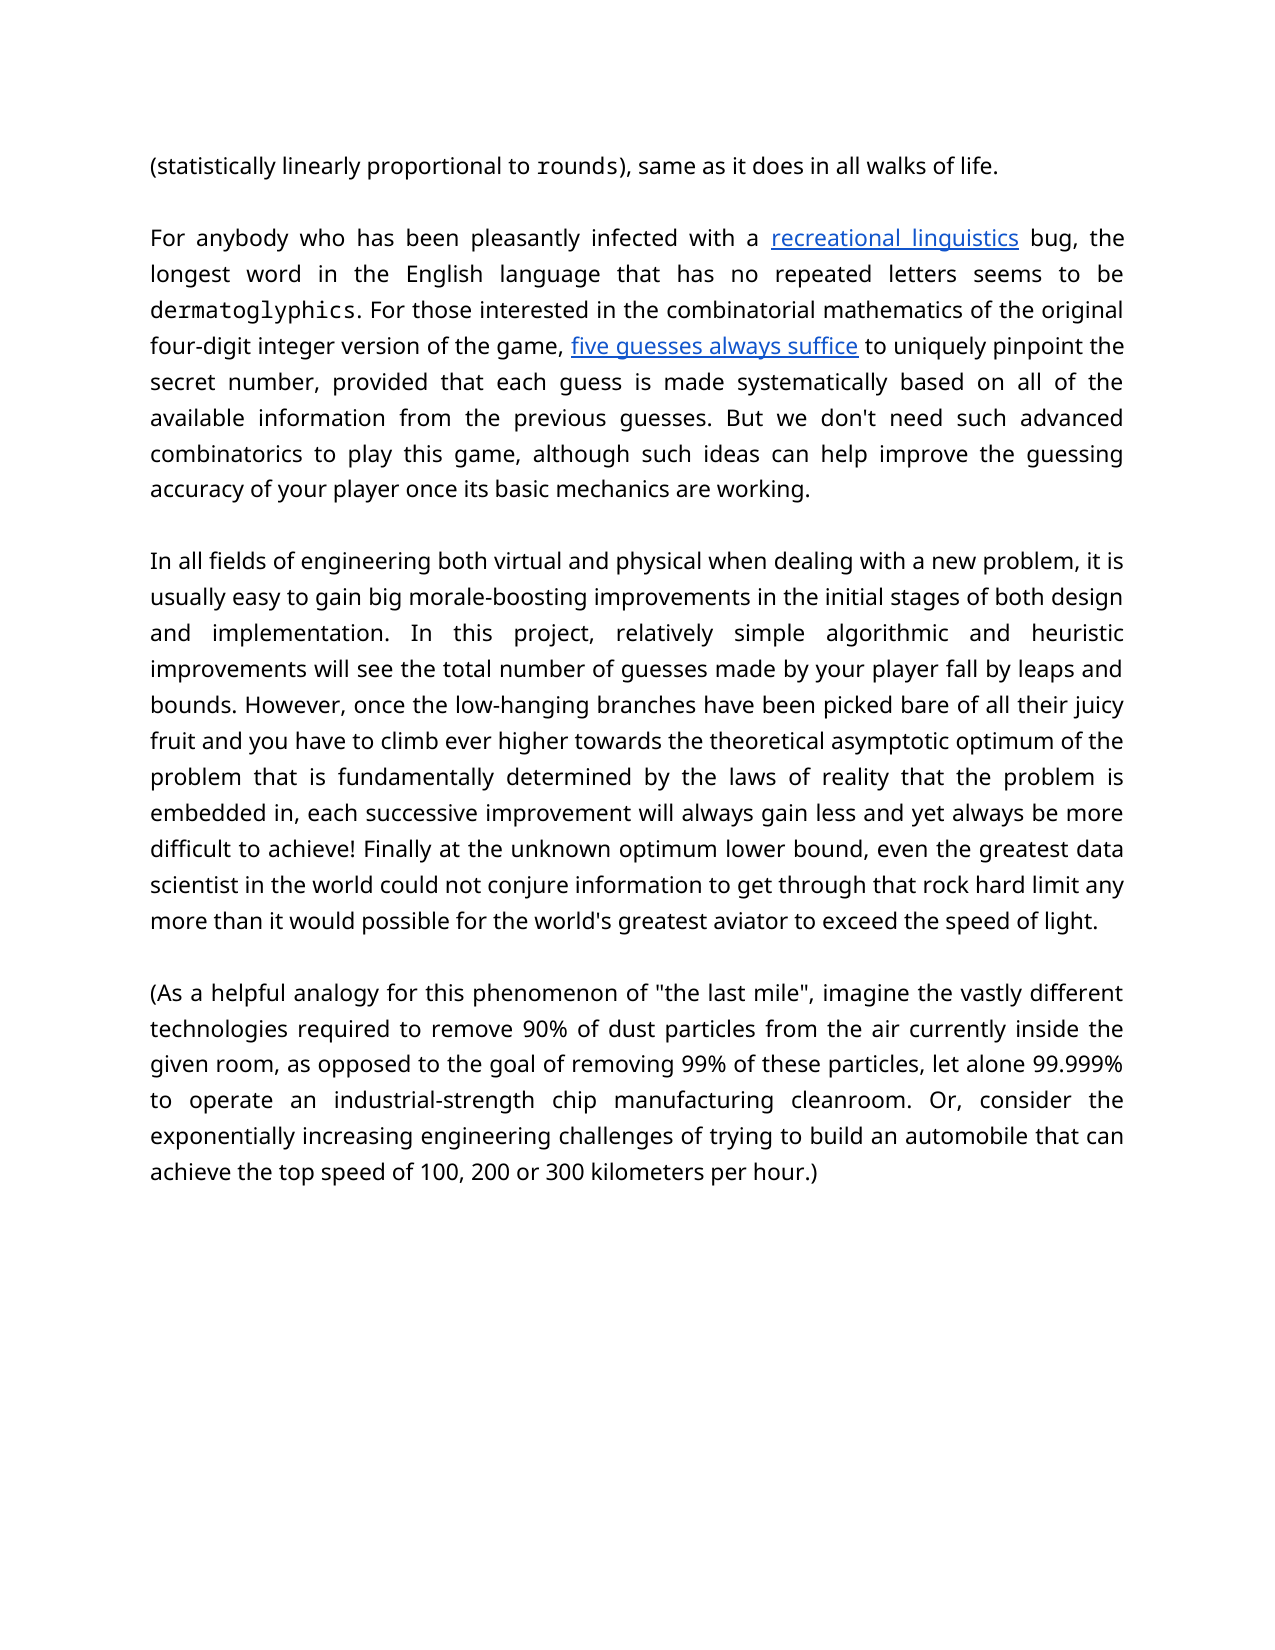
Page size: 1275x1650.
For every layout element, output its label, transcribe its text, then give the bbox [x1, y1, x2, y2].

text (statistically linearly proportional to rounds), same as it does in all walks of life. [150, 150, 1125, 181]
text For anybody who has been pleasantly infected with a recreational linguistics bug, the longest word in the English language that has no repeated letters seems to be dermatoglyphics. For those interested in the combinatorial mathematics of the original four-digit integer version of the game, five guesses always suffice to uniquely pinpoint the secret number, provided that each guess is made systematically based on all of the available information from the previous guesses. But we don't need such advanced combinatorics to play this game, although such ideas can help improve the guessing accuracy of your player once its basic mechanics are working. [150, 222, 1125, 505]
text In all fields of engineering both virtual and physical when dealing with a new problem, it is usually easy to gain big morale-boosting improvements in the initial stages of both design and implementation. In this project, relatively simple algorithmic and heuristic improvements will see the total number of guesses made by your player fall by leaps and bounds. However, once the low-hanging branches have been picked bare of all their juicy fruit and you have to climb ever higher towards the theoretical asymptotic optimum of the problem that is fundamentally determined by the laws of reality that the problem is embedded in, each successive improvement will always gain less and yet always be more difficult to achieve! Finally at the unknown optimum lower bound, even the greatest data scientist in the world could not conjure information to get through that rock hard limit any more than it would possible for the world's greatest aviator to exceed the speed of light. [150, 545, 1125, 936]
text (As a helpful analogy for this phenomenon of "the last mile", imagine the vastly different technologies required to remove 90% of dust particles from the air currently inside the given room, as opposed to the goal of removing 99% of these particles, let alone 99.999% to operate an industrial-strength chip manufacturing cleanroom. Or, consider the exponentially increasing engineering challenges of trying to build an automobile that can achieve the top speed of 100, 200 or 300 kilometers per hour.) [150, 977, 1125, 1187]
